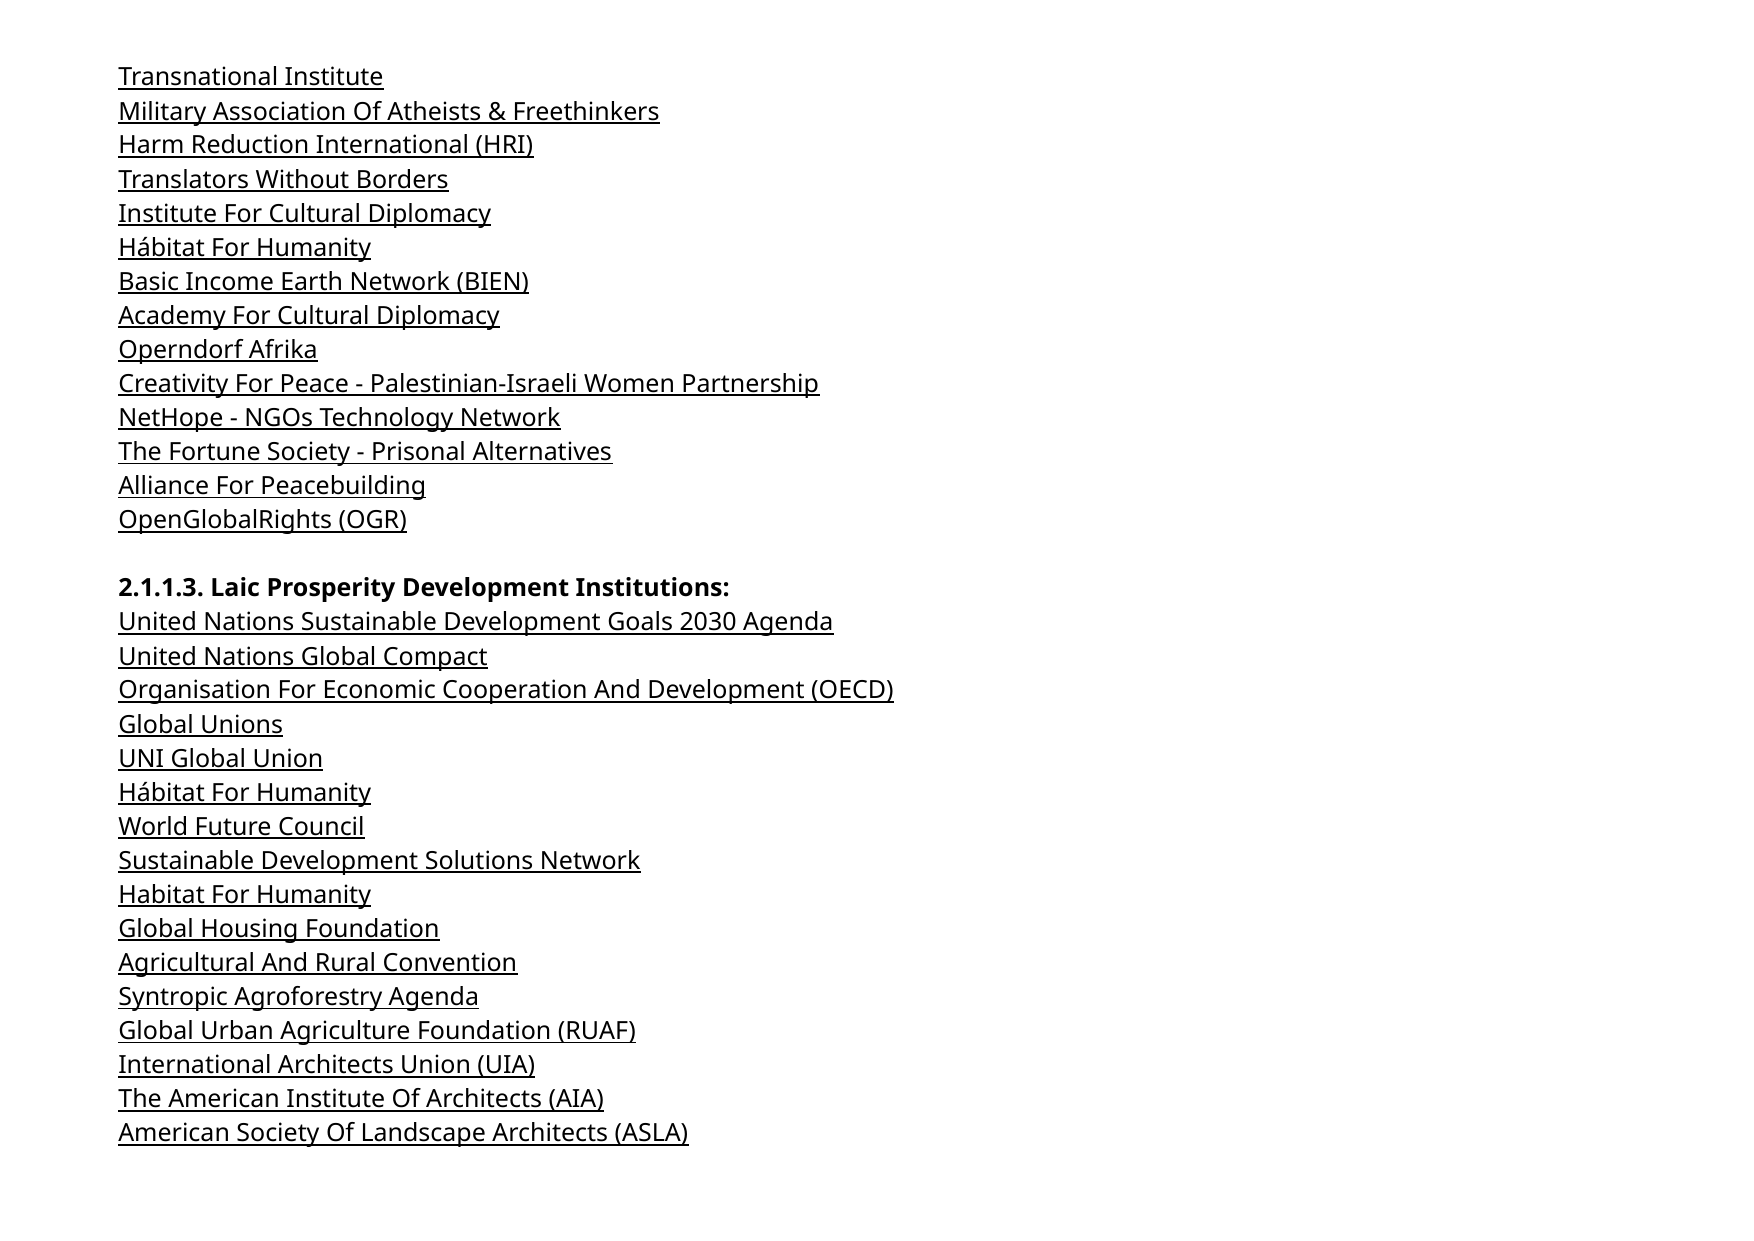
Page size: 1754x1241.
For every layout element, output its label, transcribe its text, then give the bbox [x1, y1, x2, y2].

subtitle Transnational Institute [118, 59, 1695, 93]
subtitle Alliance For Peacebuilding [118, 468, 1695, 502]
subtitle Sustainable Development Solutions Network [118, 842, 1695, 877]
subtitle The American Institute Of Architects (AIA) [118, 1081, 1695, 1115]
subtitle Hábitat For Humanity [118, 774, 1695, 808]
subtitle Operndorf Afrika [118, 332, 1695, 366]
subtitle Creativity For Peace - Palestinian-Israeli Women Partnership [118, 366, 1695, 400]
subtitle Global Housing Foundation [118, 911, 1695, 945]
subtitle Habitat For Humanity [118, 877, 1695, 911]
subtitle Organisation For Economic Cooperation And Development (OECD) [118, 672, 1695, 706]
subtitle Global Urban Agriculture Foundation (RUAF) [118, 1013, 1695, 1047]
subtitle Agricultural And Rural Convention [118, 945, 1695, 979]
subtitle Global Unions [118, 706, 1695, 740]
subtitle Translators Without Borders [118, 161, 1695, 195]
subtitle Hábitat For Humanity [118, 229, 1695, 263]
subtitle The Fortune Society - Prisonal Alternatives [118, 434, 1695, 468]
subtitle United Nations Global Compact [118, 638, 1695, 672]
subtitle World Future Council [118, 808, 1695, 842]
subtitle NetHope - NGOs Technology Network [118, 400, 1695, 434]
subtitle 2.1.1.3. Laic Prosperity Development Institutions: [118, 570, 1695, 604]
subtitle OpenGlobalRights (OGR) [118, 502, 1695, 536]
subtitle Basic Income Earth Network (BIEN) [118, 263, 1695, 297]
subtitle Military Association Of Atheists & Freethinkers [118, 93, 1695, 127]
subtitle American Society Of Landscape Architects (ASLA) [118, 1115, 1695, 1149]
subtitle Academy For Cultural Diplomacy [118, 297, 1695, 332]
subtitle Harm Reduction International (HRI) [118, 127, 1695, 161]
subtitle United Nations Sustainable Development Goals 2030 Agenda [118, 604, 1695, 638]
subtitle Syntropic Agroforestry Agenda [118, 979, 1695, 1013]
subtitle International Architects Union (UIA) [118, 1047, 1695, 1081]
subtitle Institute For Cultural Diplomacy [118, 195, 1695, 229]
subtitle UNI Global Union [118, 740, 1695, 774]
